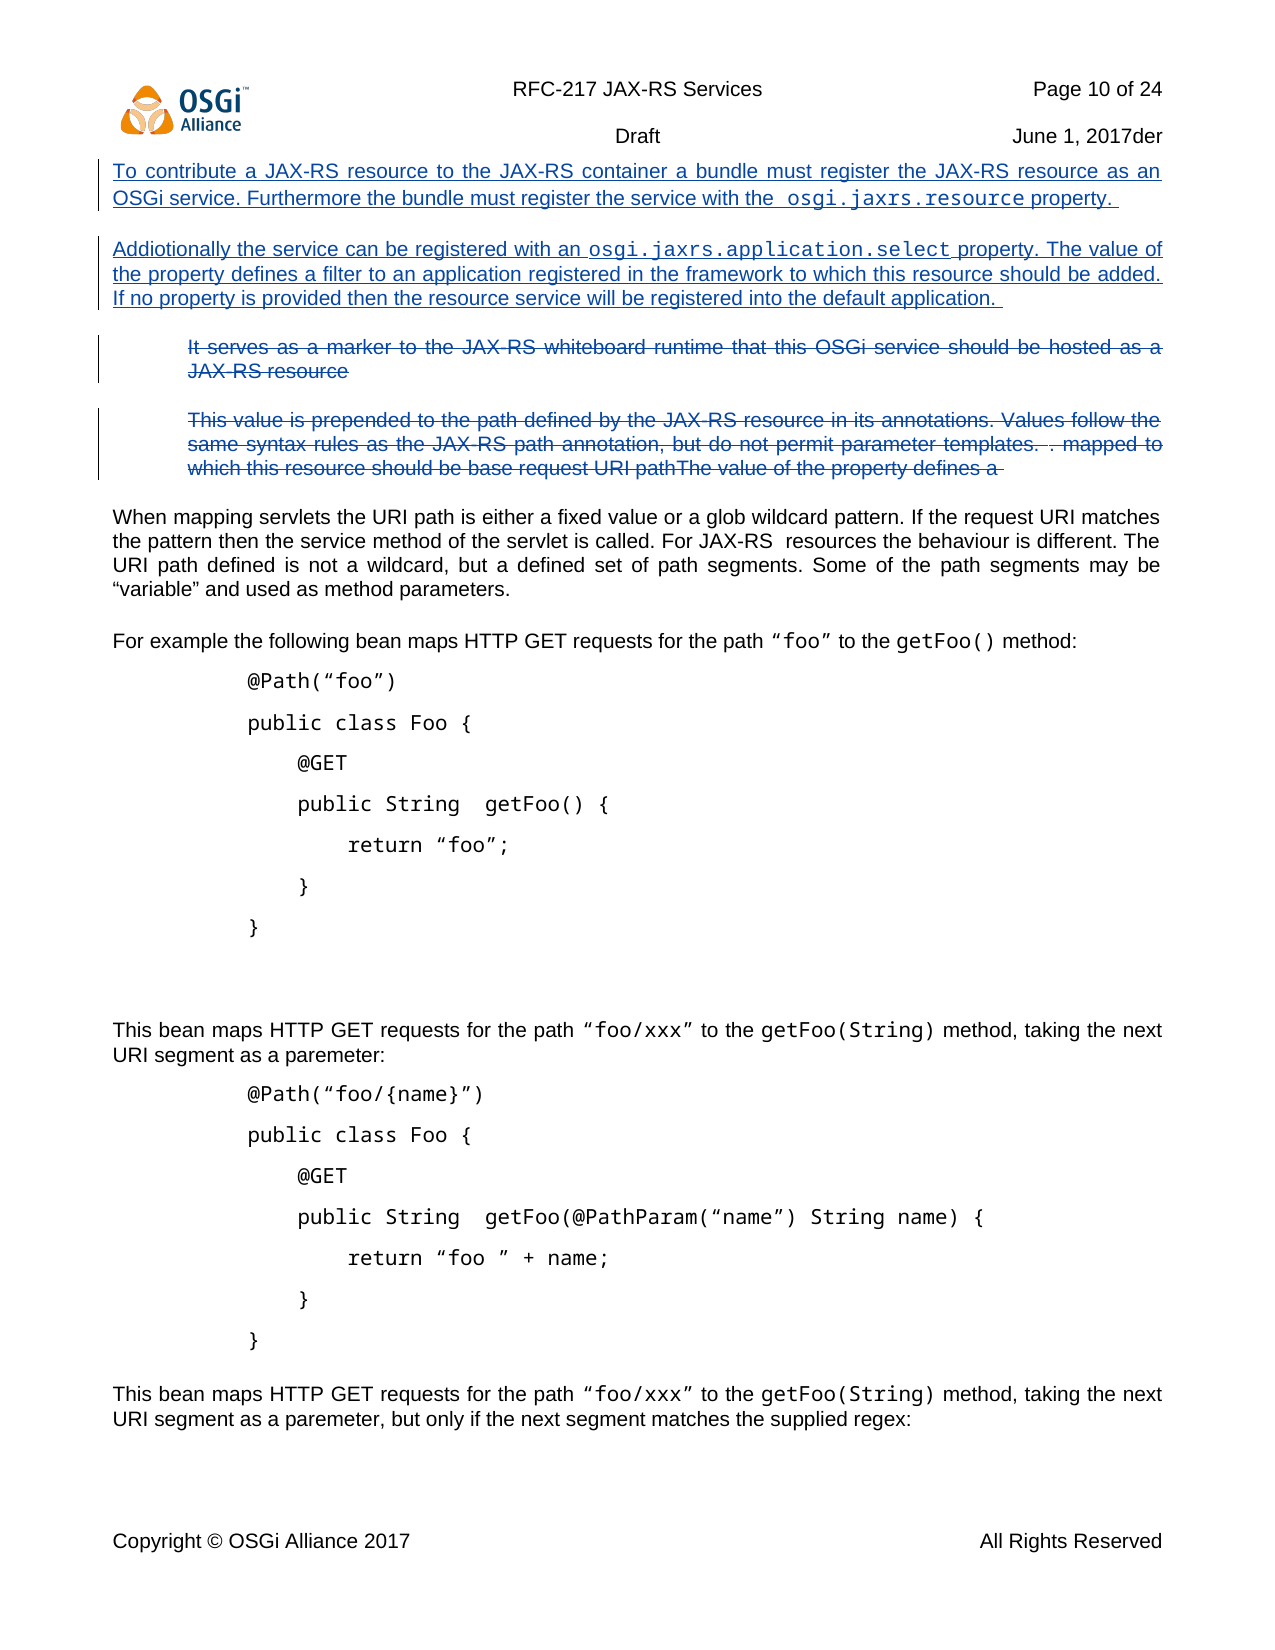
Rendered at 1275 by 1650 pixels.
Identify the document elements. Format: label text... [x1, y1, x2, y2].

picture [113, 78, 257, 142]
text return “foo ” + name; [247, 1243, 1162, 1272]
text For example the following bean maps HTTP GET requests for the path “foo” to the getFoo() method: [112, 626, 1162, 654]
text Addiotionally the service can be registered with an osgi.jaxrs.application.select property. The value of the property defines a filter to an application registered in the framework to which this resource should be added. [112, 236, 1162, 283]
text OSGi service. Furthermore the bundle must register the service with the osgi.jaxrs.resource property. [112, 181, 1162, 211]
text This bean maps HTTP GET requests for the path “foo/xxx” to the getFoo(String) method, taking the next URI segment as a paremeter, but only if the next segment matches the supplied regex: [112, 1379, 1162, 1431]
text @Path(“foo/{name}”) [247, 1079, 1162, 1108]
text } [247, 871, 1162, 900]
text } [247, 1325, 1162, 1354]
text @GET [247, 748, 1162, 777]
text If no property is provided then the resource service will be registered into the default application. [112, 284, 1162, 310]
text } [247, 912, 1162, 941]
text } [247, 1284, 1162, 1313]
text This bean maps HTTP GET requests for the path “foo/xxx” to the getFoo(String) method, taking the next URI segment as a paremeter: [112, 1015, 1162, 1067]
text @Path(“foo”) [247, 667, 1162, 695]
text public class Foo { [247, 1121, 1162, 1149]
text public String getFoo(@PathParam(“name”) String name) { [247, 1202, 1162, 1231]
text @GET [247, 1161, 1162, 1190]
text return “foo”; [247, 830, 1162, 859]
text public String getFoo() { [247, 789, 1162, 818]
text When mapping servlets the URI path is either a fixed value or a glob wildcard pattern. If the request URI matches the pattern then the service method of the servlet is called. For JAX-RS resources the behaviour is different. The URI path defined is not a wildcard, but a defined set of path segments. Some of the path segments may be “variable” and used as method parameters. [112, 505, 1162, 601]
text To contribute a JAX-RS resource to the JAX-RS container a bundle must register the JAX-RS resource as an [112, 159, 1162, 180]
text public class Foo { [247, 708, 1162, 736]
